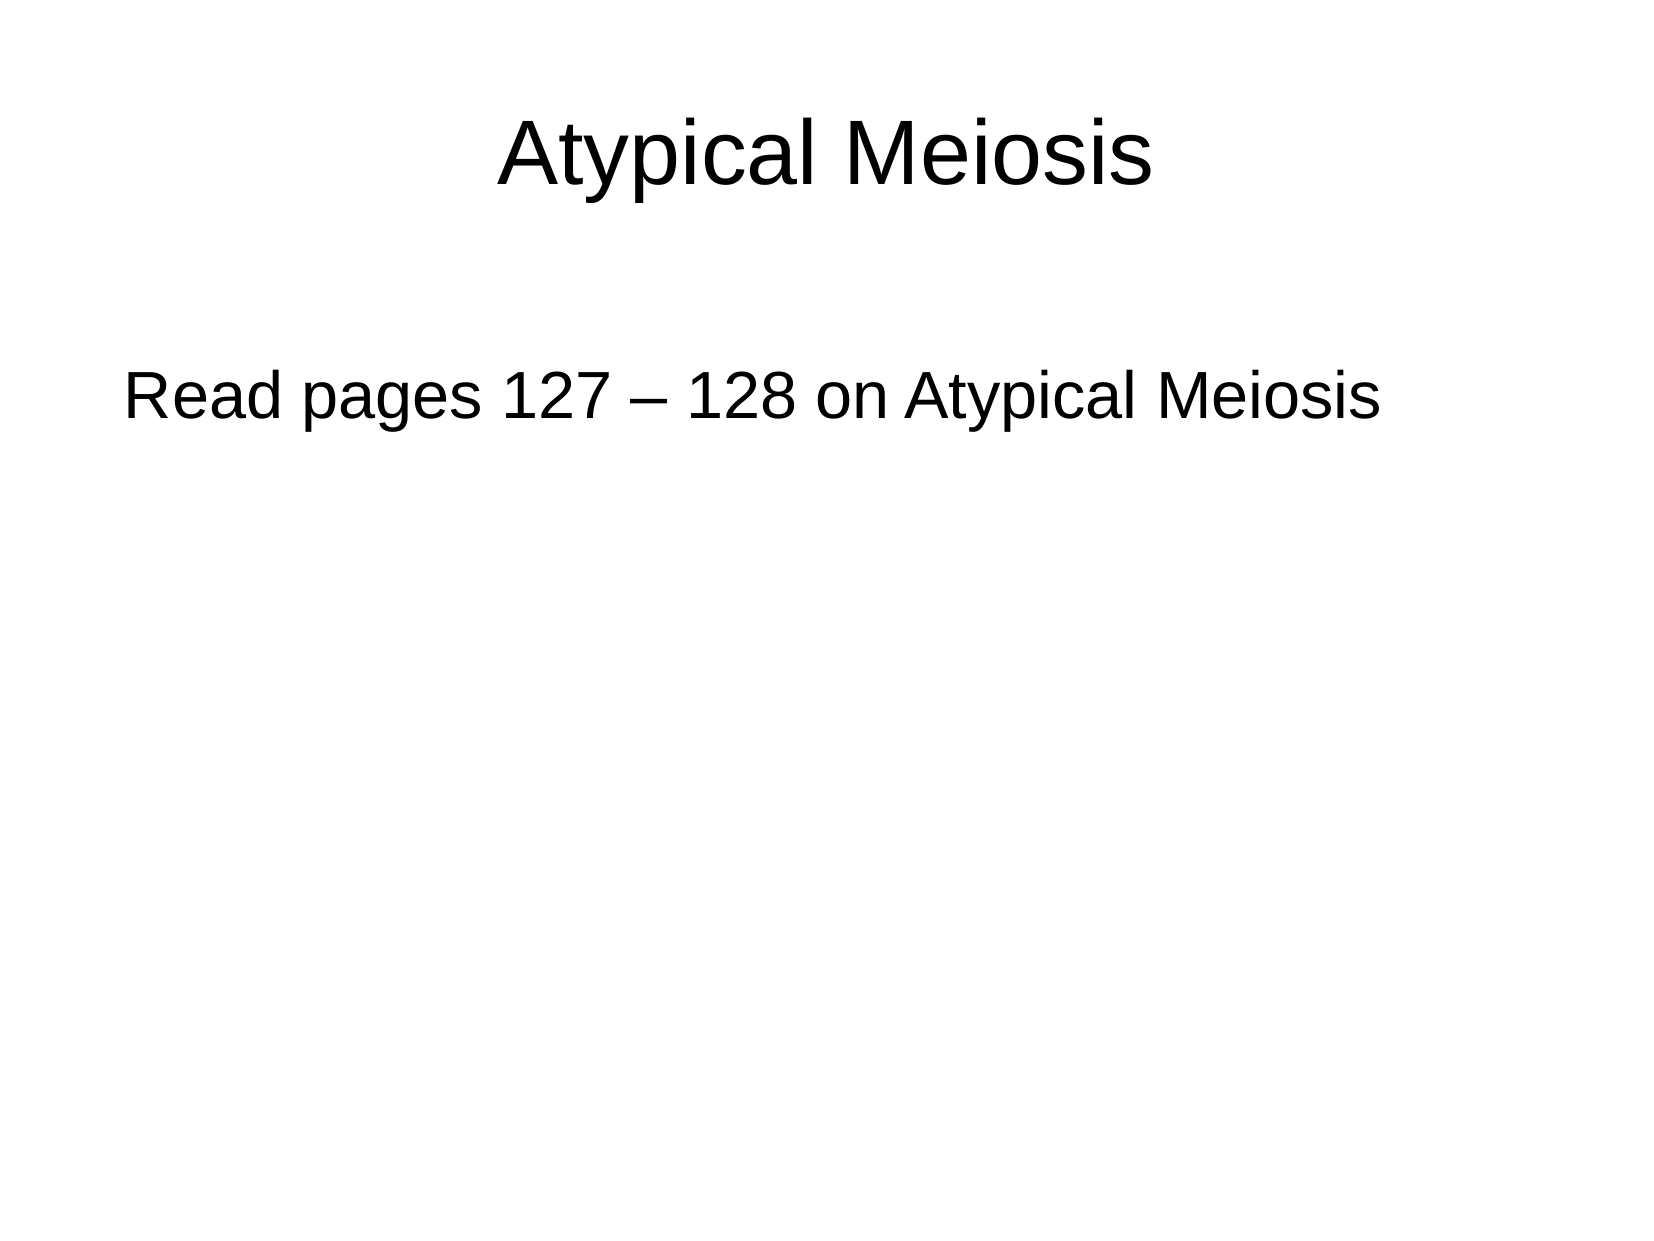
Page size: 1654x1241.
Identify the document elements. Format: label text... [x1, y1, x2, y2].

title Atypical Meiosis [82, 49, 1571, 257]
list Read pages 127 – 128 on Atypical Meiosis [124, 358, 1530, 1088]
